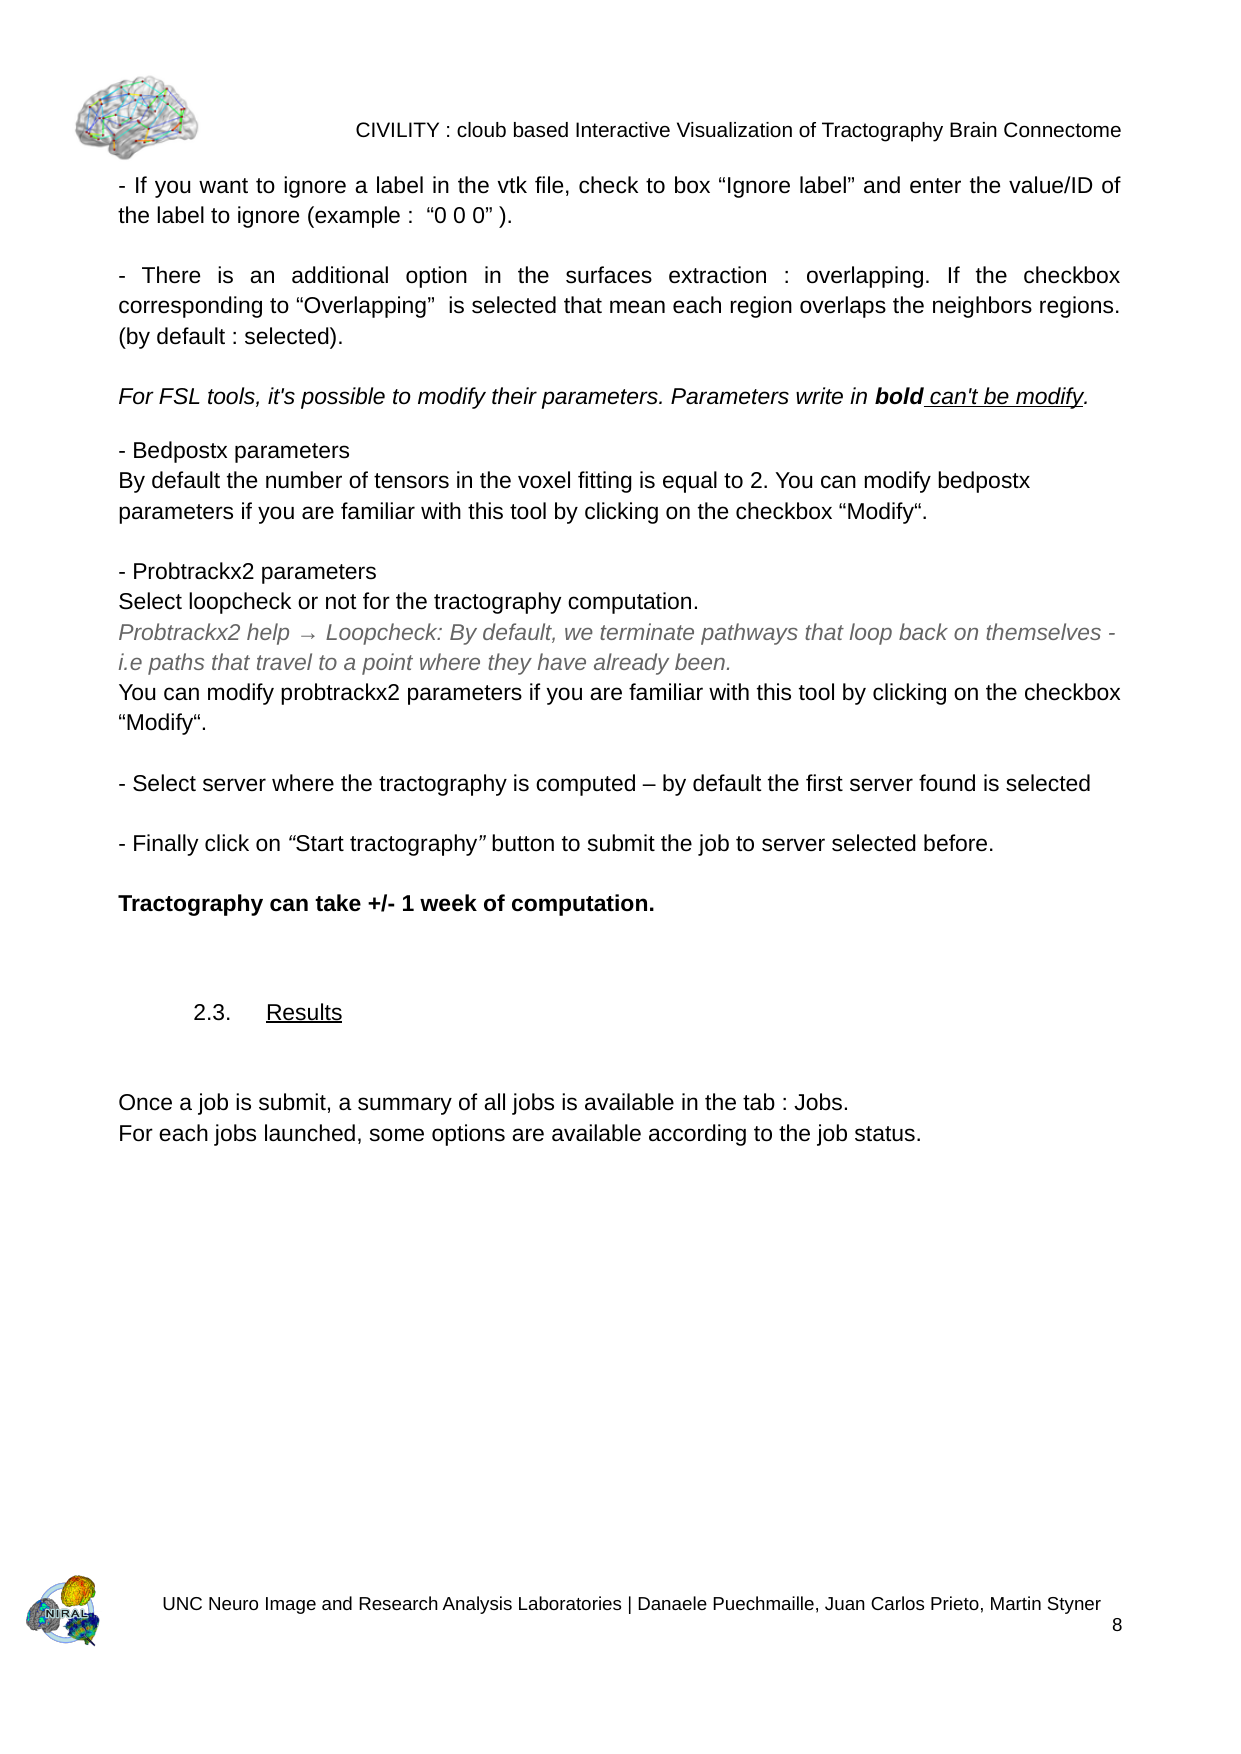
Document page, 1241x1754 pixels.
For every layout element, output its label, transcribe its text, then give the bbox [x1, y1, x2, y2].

text Probtrackx2 help → Loopcheck: By default, we terminate pathways that loop back on themselves -i.e paths that travel to a point where they have already been. [118, 618, 1122, 675]
text Tractography can take +/- 1 week of computation. [118, 890, 1122, 917]
text For each jobs launched, some options are available according to the job status. [118, 1119, 1122, 1146]
text - Finally click on “Start tractography” button to submit the job to server selected before. [118, 830, 1122, 856]
text Once a job is submit, a summary of all jobs is available in the tab : Jobs. [118, 1089, 1122, 1116]
text - Probtrackx2 parameters [118, 558, 1122, 584]
picture [68, 69, 203, 165]
text You can modify probtrackx2 parameters if you are familiar with this tool by clicking on the checkbox “Modify“. [118, 679, 1122, 735]
text Select loopcheck or not for the tractography computation. [118, 588, 1122, 614]
text - Bedpostx parameters [118, 437, 1122, 463]
text - If you want to ignore a label in the vtk file, check to box “Ignore label” and enter the value/ID of the label to ignore (example : “0 0 0” ). [118, 172, 1122, 228]
text - There is an additional option in the surfaces extraction : overlapping. If the checkbox corresponding to “Overlapping” is selected that mean each region overlaps the neighbors regions. (by default : selected). [118, 262, 1122, 349]
list Results [193, 999, 1122, 1025]
text For FSL tools, it's possible to modify their parameters. Parameters write in bold can't be modify. [118, 383, 1122, 409]
picture [17, 1559, 114, 1663]
text By default the number of tensors in the voxel fitting is equal to 2. You can modify bedpostx parameters if you are familiar with this tool by clicking on the checkbox “Modify“. [118, 467, 1122, 524]
text - Select server where the tractography is computed – by default the first server found is selected [118, 769, 1122, 796]
